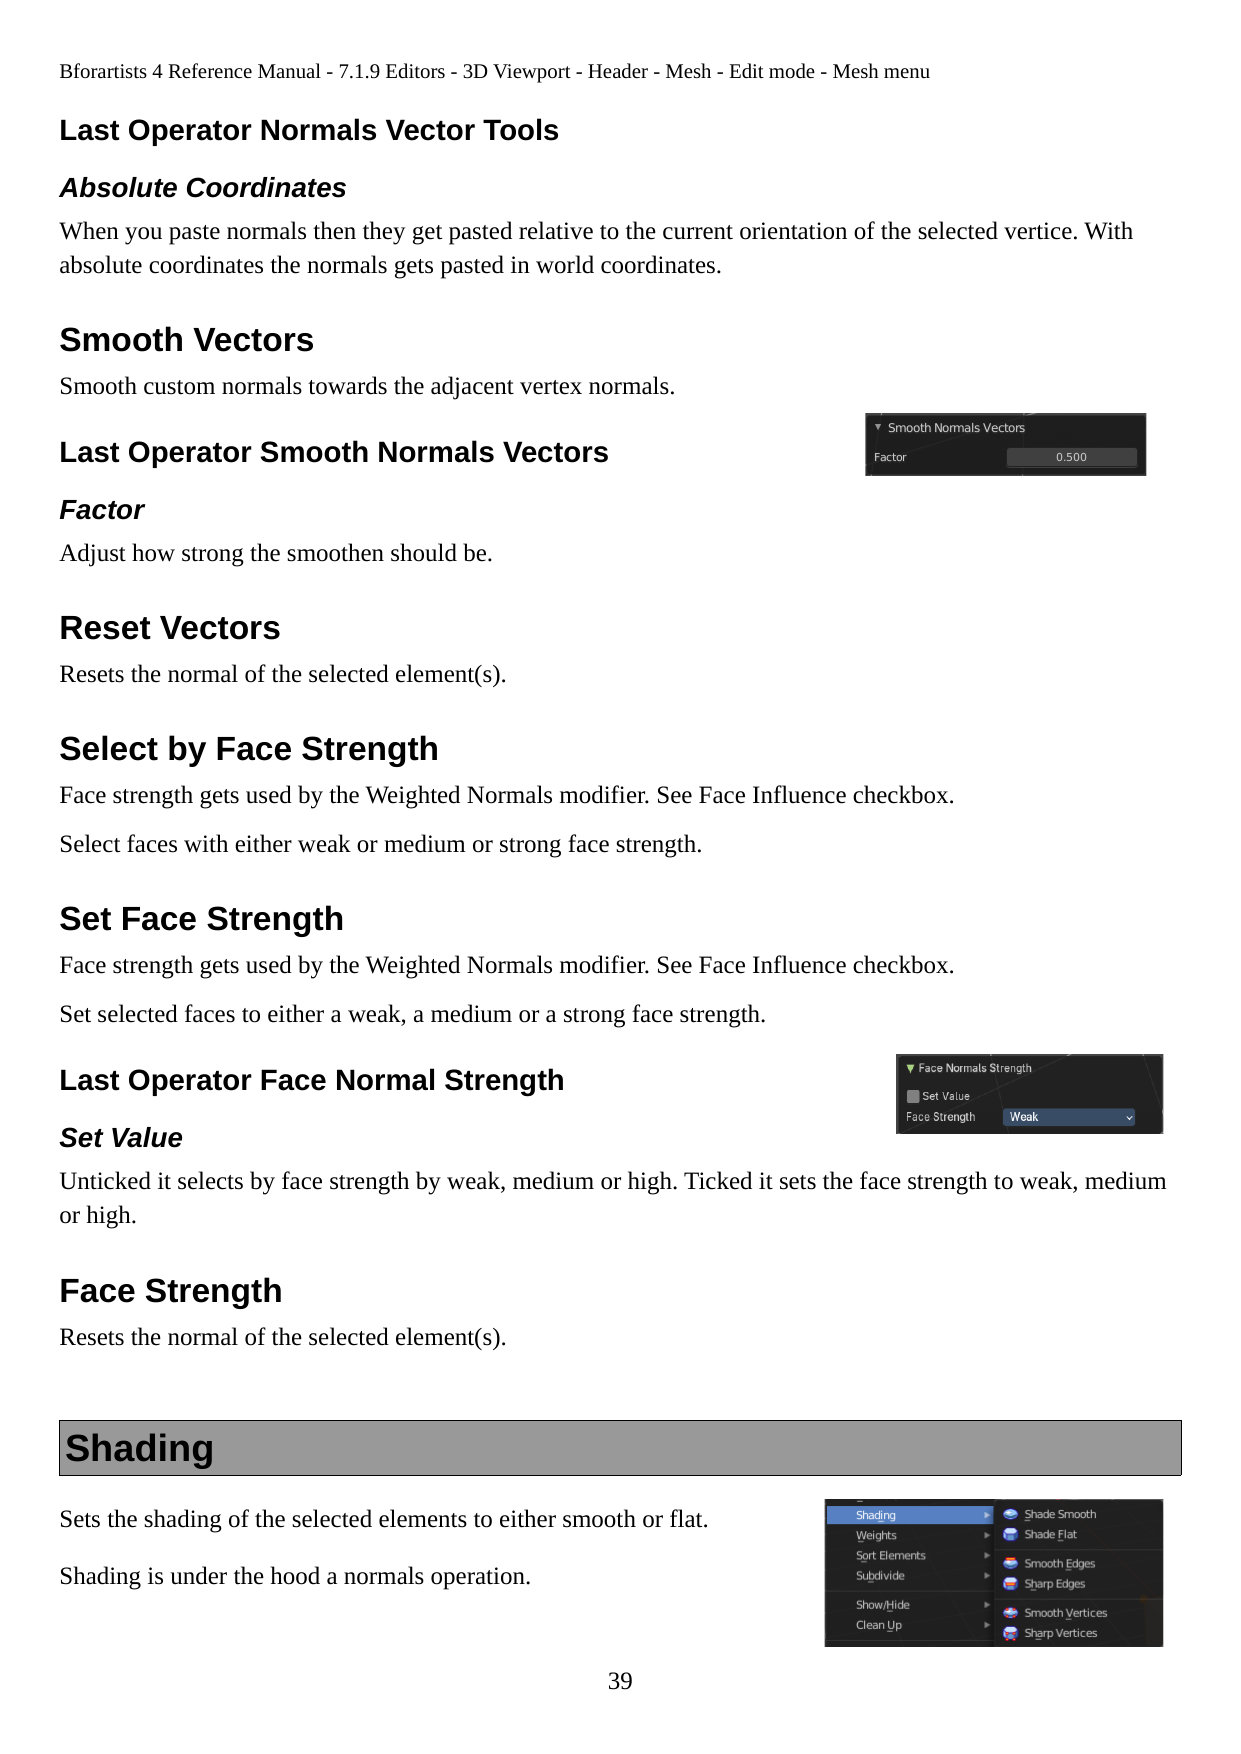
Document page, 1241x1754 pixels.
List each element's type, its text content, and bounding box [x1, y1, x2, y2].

text Sets the shading of the selected elements to either smooth or flat. [59, 1504, 824, 1532]
subtitle Last Operator Smooth Normals Vectors [59, 435, 865, 469]
subtitle Factor [59, 494, 1181, 526]
text Resets the normal of the selected element(s). [59, 659, 1181, 688]
subtitle Last Operator Normals Vector Tools [59, 113, 1181, 146]
subtitle Absolute Coordinates [59, 171, 1181, 203]
text Smooth custom normals towards the adjacent vertex normals. [59, 371, 1181, 400]
text Select faces with either weak or medium or strong face strength. [59, 829, 1181, 858]
subtitle [1147, 435, 1181, 469]
subtitle Last Operator Face Normal Strength [59, 1063, 896, 1097]
subtitle Set Face Strength [59, 899, 1181, 938]
subtitle Set Value [59, 1122, 1181, 1153]
picture [824, 1499, 1164, 1647]
text Set selected faces to either a weak, a medium or a strong face strength. [59, 999, 1181, 1028]
text Adjust how strong the smoothen should be. [59, 538, 1181, 567]
table_header Shading [60, 1421, 1181, 1475]
text When you paste normals then they get pasted relative to the current orientation of the selected vertice. With absolute coordinates the normals gets pasted in world coordinates. [59, 216, 1181, 279]
text Face strength gets used by the Weighted Normals modifier. See Face Influence checkbox. [59, 780, 1181, 809]
subtitle Select by Face Strength [59, 729, 1181, 768]
subtitle Reset Vectors [59, 608, 1181, 647]
picture [896, 1054, 1164, 1134]
text Resets the normal of the selected element(s). [59, 1322, 1181, 1350]
text Unticked it selects by face strength by weak, medium or high. Ticked it sets the face strength to weak, medium or high. [59, 1166, 1181, 1229]
subtitle Face Strength [59, 1270, 1181, 1309]
text Face strength gets used by the Weighted Normals modifier. See Face Influence checkbox. [59, 950, 1181, 979]
subtitle Smooth Vectors [59, 320, 1181, 359]
text Shading is under the hood a normals operation. [59, 1561, 824, 1590]
picture [865, 413, 1147, 476]
